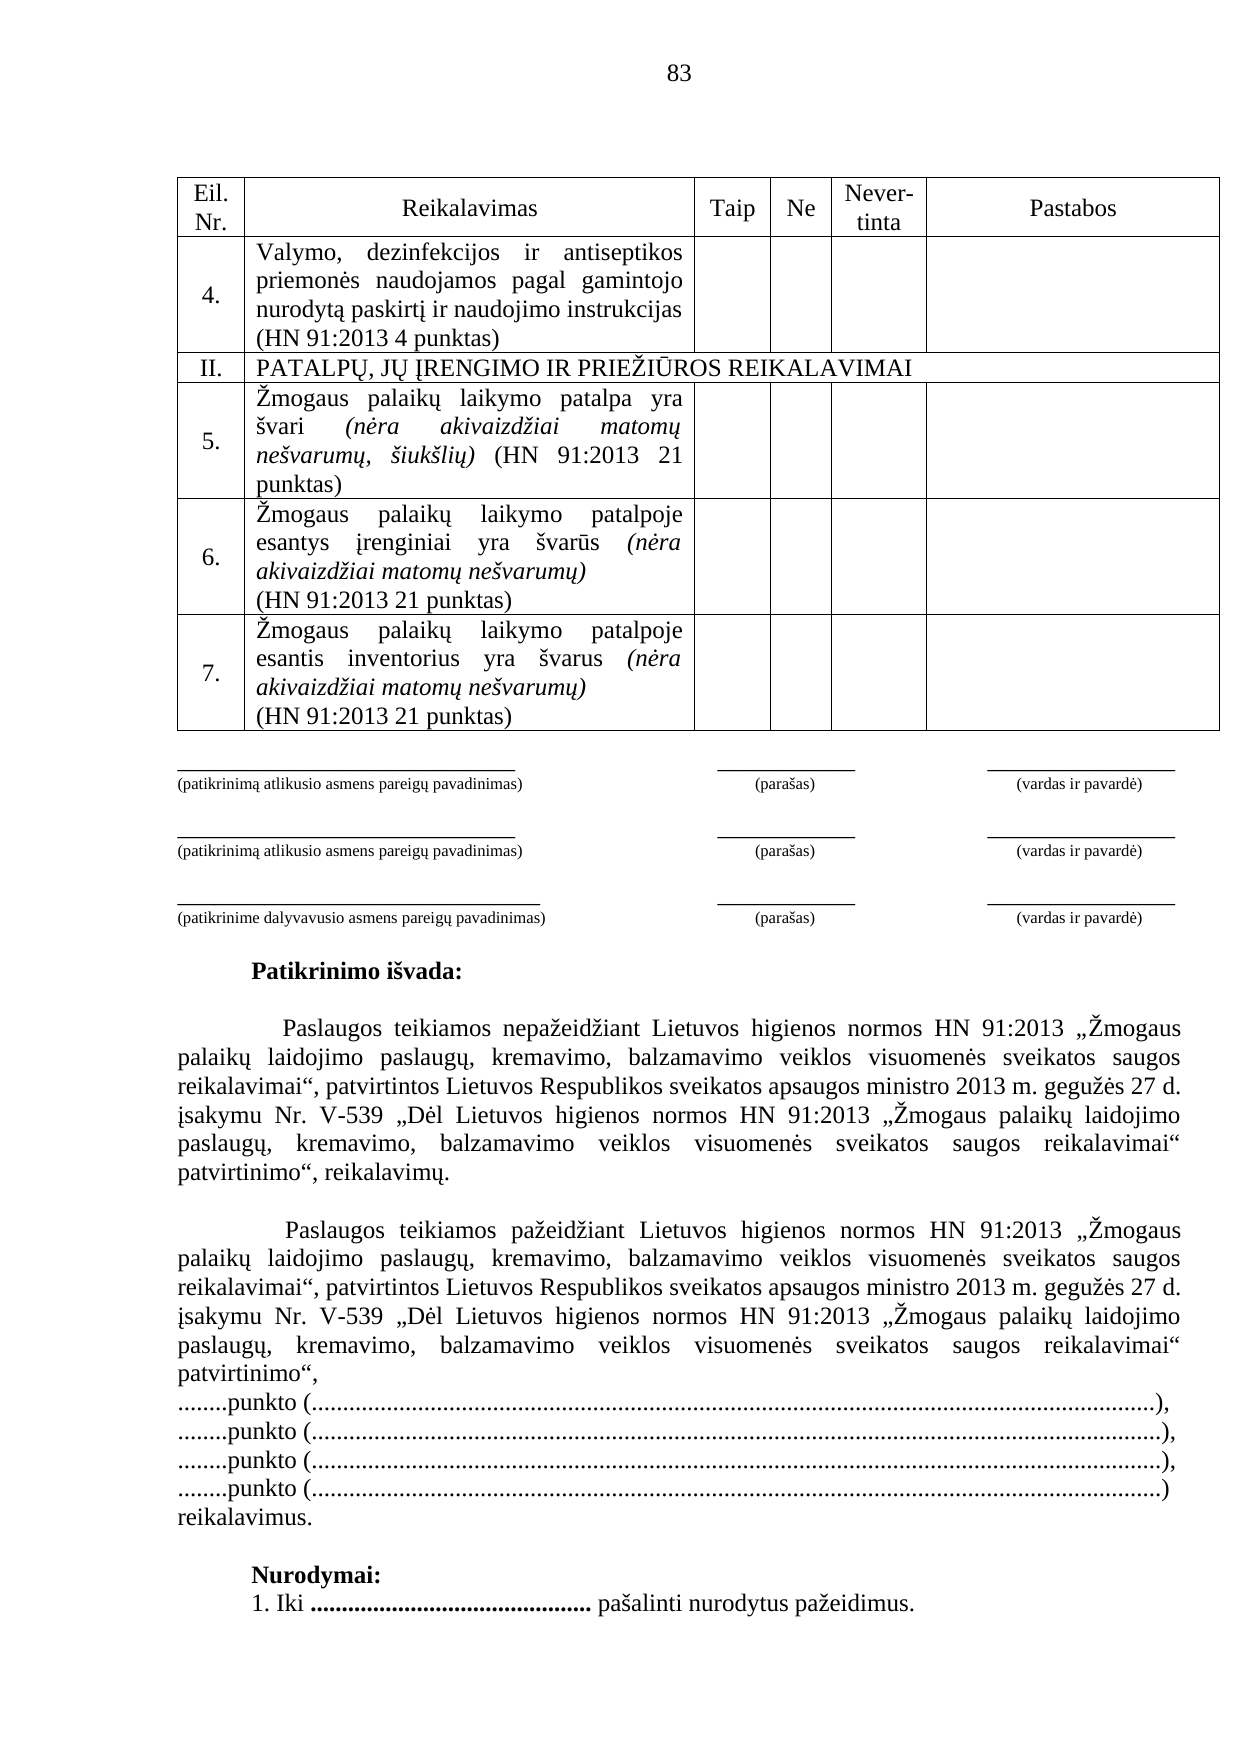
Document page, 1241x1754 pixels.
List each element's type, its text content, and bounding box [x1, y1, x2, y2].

table_header Ne [771, 178, 831, 236]
table_cell II. [178, 353, 244, 382]
text ........punkto (........................................................................................................................................), [177, 1416, 1181, 1445]
text ........punkto (........................................................................................................................................), [177, 1445, 1181, 1473]
table_cell [695, 237, 770, 352]
text _____________________________ ___________ _______________ [177, 879, 1181, 908]
text Patikrinimo išvada: [177, 956, 1181, 985]
table_cell Žmogaus palaikų laikymo patalpoje esantis inventorius yra švarus (nėra akivaizdžiai matomų nešvarumų) (HN 91:2013 21 punktas) [245, 615, 694, 730]
text 1. Iki ............................................. pašalinti nurodytus pažeidimus. [177, 1588, 1181, 1617]
table_cell 6. [178, 499, 244, 614]
table_cell [832, 615, 926, 730]
table_cell [832, 499, 926, 614]
text (patikrinime dalyvavusio asmens pareigų pavadinimas) (parašas) (vardas ir pavardė) [177, 908, 1181, 927]
table_cell [927, 383, 1219, 498]
table_cell [771, 383, 831, 498]
table_header Reikalavimas [245, 178, 694, 236]
text (patikrinimą atlikusio asmens pareigų pavadinimas) (parašas) (vardas ir pavardė) [177, 841, 1181, 860]
table_cell [695, 383, 770, 498]
table_cell [771, 499, 831, 614]
table_header Pastabos [927, 178, 1219, 236]
table_header Eil. Nr. [178, 178, 244, 236]
table_cell [927, 237, 1219, 352]
text ........punkto (.......................................................................................................................................), [177, 1387, 1181, 1416]
table_cell [771, 615, 831, 730]
table_cell [695, 499, 770, 614]
table_header Taip [695, 178, 770, 236]
table_cell [927, 615, 1219, 730]
text  Paslaugos teikiamos nepažeidžiant Lietuvos higienos normos HN 91:2013 „Žmogaus palaikų laidojimo paslaugų, kremavimo, balzamavimo veiklos visuomenės sveikatos saugos reikalavimai“, patvirtintos Lietuvos Respublikos sveikatos apsaugos ministro 2013 m. gegužės 27 d. įsakymu Nr. V-539 „Dėl Lietuvos higienos normos HN 91:2013 „Žmogaus palaikų laidojimo paslaugų, kremavimo, balzamavimo veiklos visuomenės sveikatos saugos reikalavimai“ patvirtinimo“, reikalavimų. [177, 1013, 1181, 1186]
table_cell 5. [178, 383, 244, 498]
table_header Never- tinta [832, 178, 926, 236]
table_cell 7. [178, 615, 244, 730]
table_cell [832, 383, 926, 498]
text (patikrinimą atlikusio asmens pareigų pavadinimas) (parašas) (vardas ir pavardė) [177, 774, 1181, 793]
text ___________________________ ___________ _______________ [177, 812, 1181, 841]
table_cell Valymo, dezinfekcijos ir antiseptikos priemonės naudojamos pagal gamintojo nurodytą paskirtį ir naudojimo instrukcijas (HN 91:2013 4 punktas) [245, 237, 694, 352]
table_cell PATALPŲ, JŲ ĮRENGIMO IR PRIEŽIŪROS REIKALAVIMAI [245, 353, 1219, 382]
table_cell Žmogaus palaikų laikymo patalpoje esantys įrenginiai yra švarūs (nėra akivaizdžiai matomų nešvarumų) (HN 91:2013 21 punktas) [245, 499, 694, 614]
table_cell [695, 615, 770, 730]
text  Paslaugos teikiamos pažeidžiant Lietuvos higienos normos HN 91:2013 „Žmogaus palaikų laidojimo paslaugų, kremavimo, balzamavimo veiklos visuomenės sveikatos saugos reikalavimai“, patvirtintos Lietuvos Respublikos sveikatos apsaugos ministro 2013 m. gegužės 27 d. įsakymu Nr. V-539 „Dėl Lietuvos higienos normos HN 91:2013 „Žmogaus palaikų laidojimo paslaugų, kremavimo, balzamavimo veiklos visuomenės sveikatos saugos reikalavimai“ patvirtinimo“, [177, 1215, 1181, 1387]
text Nurodymai: [177, 1560, 1181, 1588]
table_cell [927, 499, 1219, 614]
table_cell [771, 237, 831, 352]
table_cell [832, 237, 926, 352]
table_cell 4. [178, 237, 244, 352]
text ........punkto (........................................................................................................................................) reikalavimus. [177, 1473, 1181, 1531]
text ___________________________ ___________ _______________ [177, 745, 1181, 774]
table_cell Žmogaus palaikų laikymo patalpa yra švari (nėra akivaizdžiai matomų nešvarumų, šiukšlių) (HN 91:2013 21 punktas) [245, 383, 694, 498]
